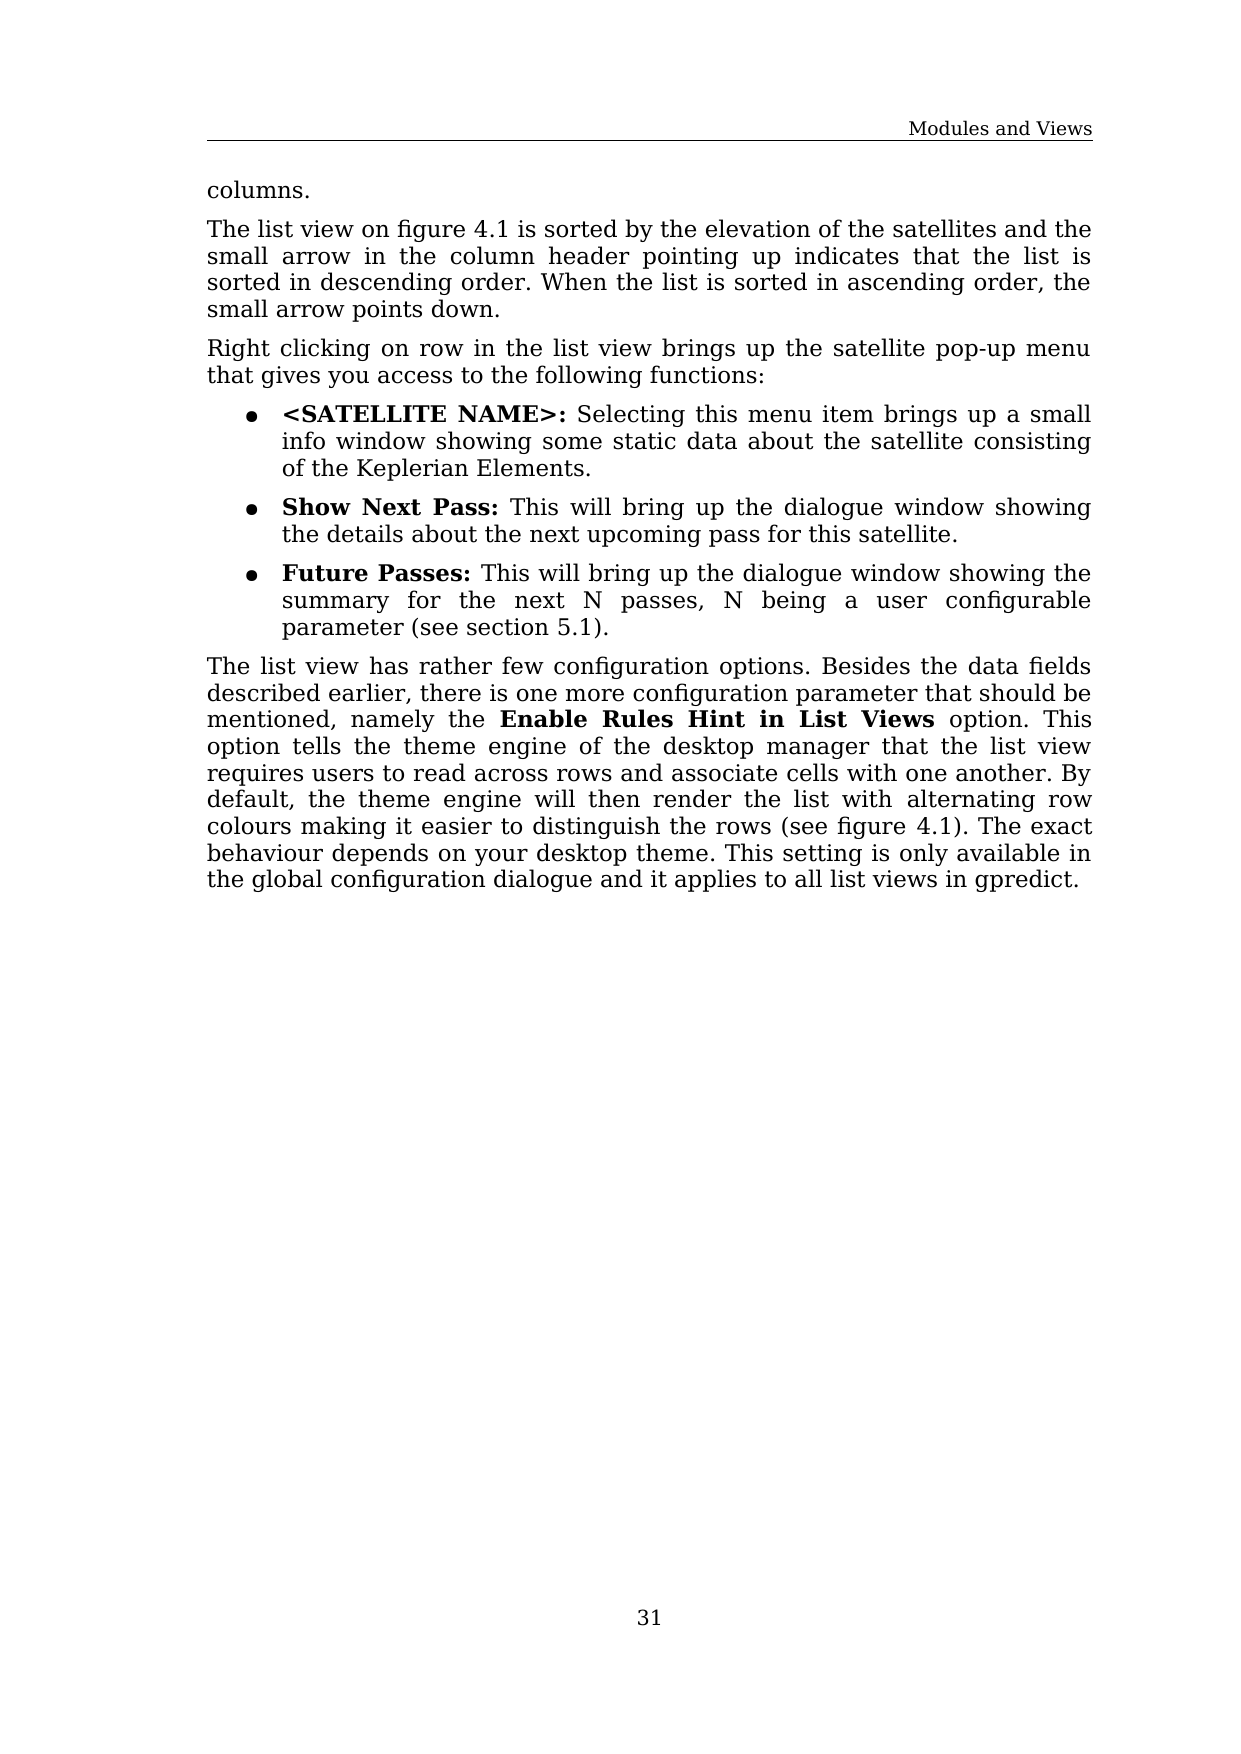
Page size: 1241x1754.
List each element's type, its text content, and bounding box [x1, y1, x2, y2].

text The list view has rather few configuration options. Besides the data fields described earlier, there is one more configuration parameter that should be mentioned, namely the Enable Rules Hint in List Views option. This option tells the theme engine of the desktop manager that the list view requires users to read across rows and associate cells with one another. By default, the theme engine will then render the list with alternating row colours making it easier to distinguish the rows (see figure 4.1). The exact behaviour depends on your desktop theme. This setting is only available in the global configuration dialogue and it applies to all list views in gpredict. [207, 653, 1093, 893]
text Right clicking on row in the list view brings up the satellite pop-up menu that gives you access to the following functions: [207, 335, 1093, 389]
text The list view on figure 4.1 is sorted by the elevation of the satellites and the small arrow in the column header pointing up indicates that the list is sorted in descending order. When the list is sorted in ascending order, the small arrow points down. [207, 216, 1093, 323]
list Show Next Pass: This will bring up the dialogue window showing the details about the next upcoming pass for this satellite. [244, 494, 1093, 548]
text columns. [207, 177, 1093, 204]
list Future Passes: This will bring up the dialogue window showing the summary for the next N passes, N being a user configurable parameter (see section 5.1). [244, 560, 1093, 641]
list <SATELLITE NAME>: Selecting this menu item brings up a small info window showing some static data about the satellite consisting of the Keplerian Elements. [244, 401, 1093, 482]
